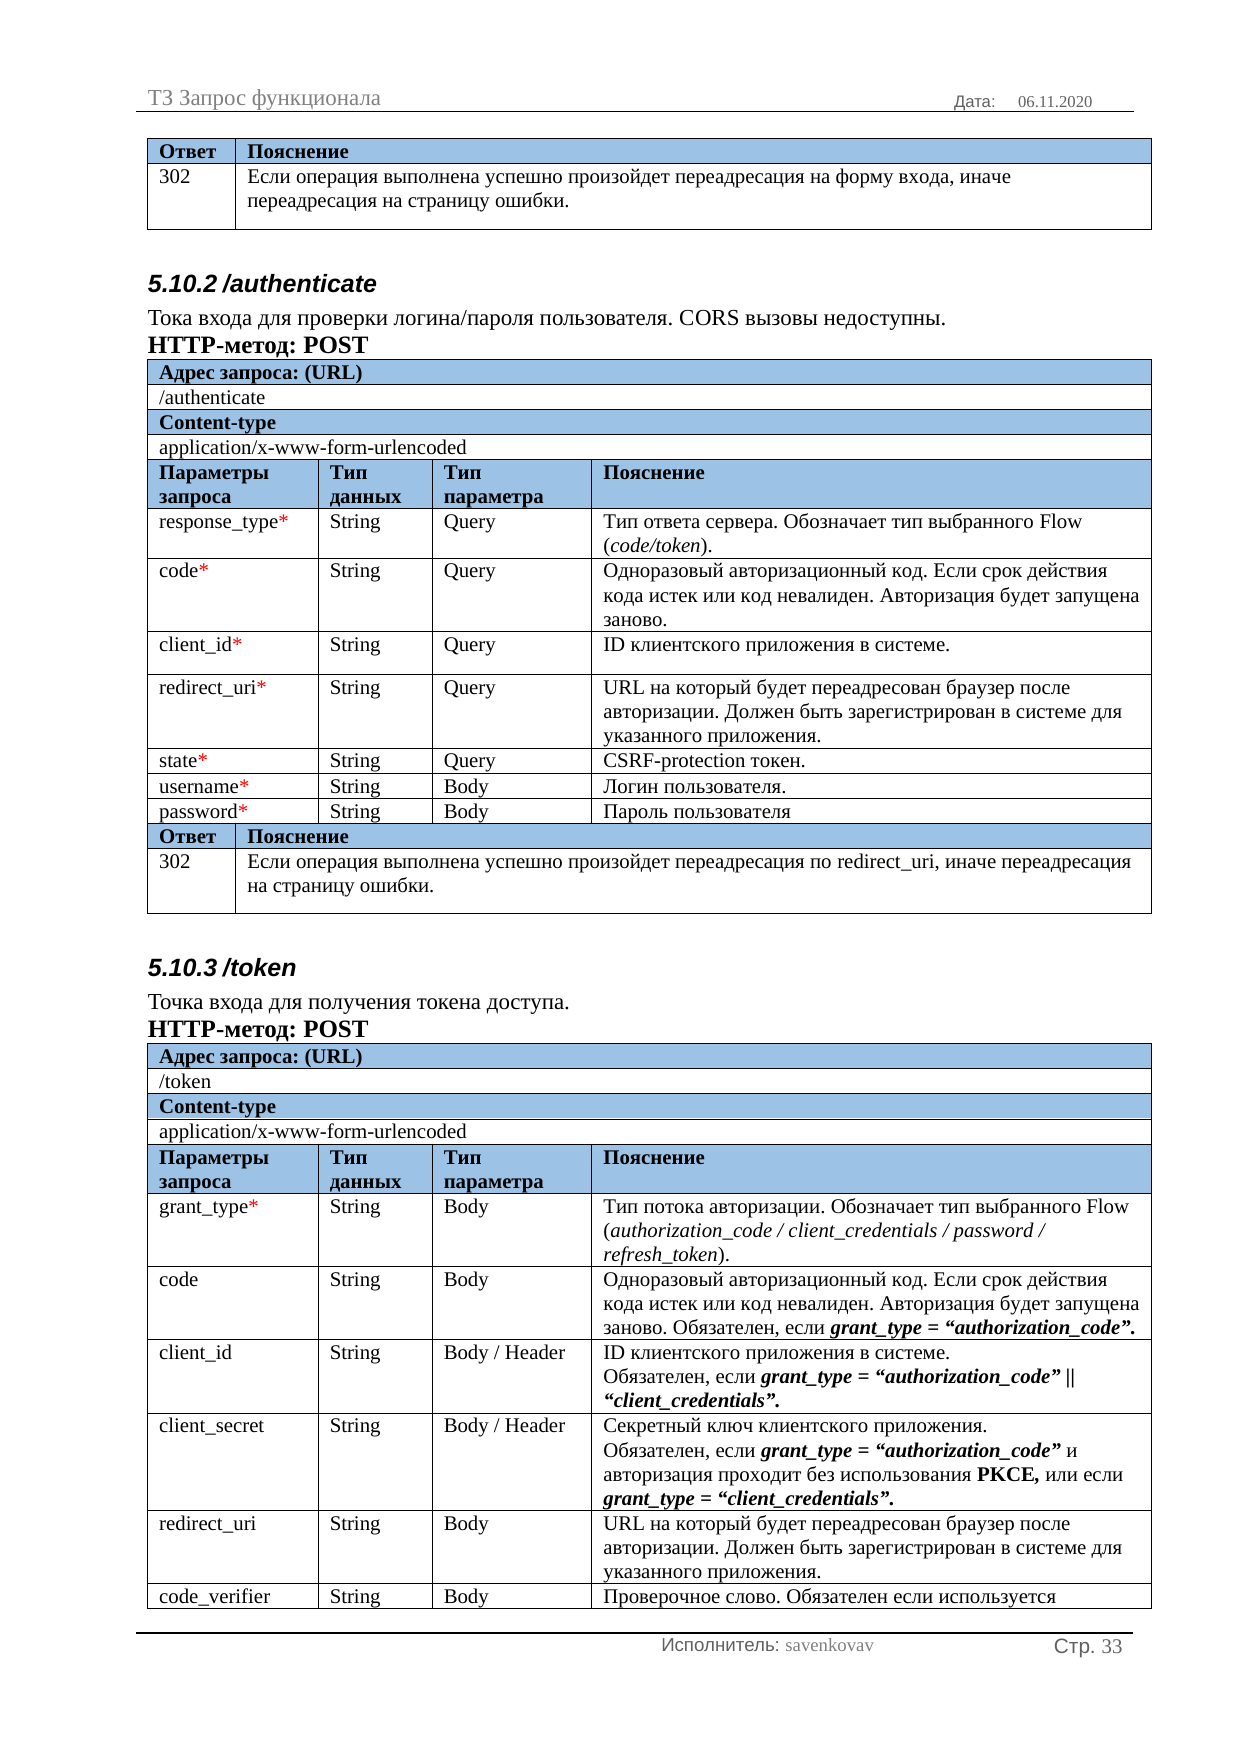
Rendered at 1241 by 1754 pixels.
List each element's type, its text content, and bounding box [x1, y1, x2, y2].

table_cell Тип параметра [433, 460, 591, 508]
table_cell Content-type [148, 1094, 1151, 1118]
table_cell Query [433, 509, 591, 557]
table_cell Одноразовый авторизационный код. Если срок действия кода истек или код невалиден. Авторизация будет запущена заново. Обязателен, если grant_type = “authorization_code”. [592, 1267, 1151, 1339]
text HTTP-метод: POST [148, 1014, 1152, 1043]
table_cell String [319, 1267, 432, 1339]
table_cell code_verifier [148, 1584, 318, 1608]
table_cell Проверочное слово. Обязателен если используется [592, 1584, 1151, 1608]
table_cell Если операция выполнена успешно произойдет переадресация на форму входа, иначе переадресация на страницу ошибки. [236, 164, 1151, 229]
table_cell Пароль пользователя [592, 799, 1151, 823]
table_cell Секретный ключ клиентского приложения. Обязателен, если grant_type = “authorization_code” и авторизация проходит без использования PKCE, или если grant_type = “client_credentials”. [592, 1414, 1151, 1510]
subtitle /token [148, 953, 1152, 982]
table_cell String [319, 1511, 432, 1583]
table_cell Body / Header [433, 1340, 591, 1412]
table_cell client_secret [148, 1414, 318, 1510]
table_cell Body / Header [433, 1414, 591, 1510]
table_cell response_type* [148, 509, 318, 557]
table_cell 302 [148, 849, 235, 913]
table_header Адрес запроcа: (URL) [148, 360, 1151, 384]
table_cell String [319, 749, 432, 772]
table_cell 302 [148, 164, 235, 229]
table_cell Body [433, 1194, 591, 1266]
table_cell Пояснение [236, 139, 1151, 163]
table_cell Тип ответа сервера. Обозначает тип выбранного Flow (code/token). [592, 509, 1151, 557]
table_cell application/x-www-form-urlencoded [148, 1120, 1151, 1143]
table_cell ID клиентского приложения в системе. Обязателен, если grant_type = “authorization_code” || “client_credentials”. [592, 1340, 1151, 1412]
table_cell client_id* [148, 632, 318, 674]
table_cell code [148, 1267, 318, 1339]
table_cell Пояснение [236, 824, 1151, 848]
table_cell String [319, 509, 432, 557]
table_cell Ответ [148, 824, 235, 848]
table_cell application/x-www-form-urlencoded [148, 435, 1151, 459]
table_cell username* [148, 774, 318, 798]
table_cell String [319, 774, 432, 798]
table_cell grant_type* [148, 1194, 318, 1266]
table_cell String [319, 1584, 432, 1608]
subtitle /authenticate [148, 268, 1152, 297]
table_cell Query [433, 632, 591, 674]
table_cell String [319, 675, 432, 747]
table_cell Пояснение [592, 1145, 1151, 1193]
table_cell URL на который будет переадресован браузер после авторизации. Должен быть зарегистрирован в системе для указанного приложения. [592, 675, 1151, 747]
table_cell Ответ [148, 139, 235, 163]
table_cell String [319, 1194, 432, 1266]
table_cell Если операция выполнена успешно произойдет переадресация по redirect_uri, иначе переадресация на страницу ошибки. [236, 849, 1151, 913]
table_cell Тип потока авторизации. Обозначает тип выбранного Flow (authorization_code / client_credentials / password / refresh_token). [592, 1194, 1151, 1266]
table_cell client_id [148, 1340, 318, 1412]
table_cell String [319, 799, 432, 823]
table_cell Логин пользователя. [592, 774, 1151, 798]
table_cell ID клиентского приложения в системе. [592, 632, 1151, 674]
table_cell Параметры запроса [148, 1145, 318, 1193]
table_cell Параметры запроса [148, 460, 318, 508]
table_cell Пояснение [592, 460, 1151, 508]
table_cell Body [433, 1267, 591, 1339]
table_cell redirect_uri* [148, 675, 318, 747]
table_cell String [319, 632, 432, 674]
table_cell String [319, 1340, 432, 1412]
table_cell Одноразовый авторизационный код. Если срок действия кода истек или код невалиден. Авторизация будет запущена заново. [592, 559, 1151, 631]
table_cell redirect_uri [148, 1511, 318, 1583]
table_cell Query [433, 749, 591, 772]
table_cell Body [433, 799, 591, 823]
table_header Адрес запроcа: (URL) [148, 1044, 1151, 1068]
table_cell String [319, 1414, 432, 1510]
table_cell code* [148, 559, 318, 631]
table_cell /authenticate [148, 385, 1151, 409]
table_cell state* [148, 749, 318, 772]
table_cell password* [148, 799, 318, 823]
table_cell CSRF-protection токен. [592, 749, 1151, 772]
text Точка входа для получения токена доступа. [148, 988, 1152, 1014]
text Тока входа для проверки логина/пароля пользователя. CORS вызовы недоступны. [148, 303, 1152, 330]
table_cell Тип параметра [433, 1145, 591, 1193]
table_cell Query [433, 675, 591, 747]
table_cell Body [433, 1584, 591, 1608]
table_cell Body [433, 774, 591, 798]
text HTTP-метод: POST [148, 330, 1152, 359]
table_cell Тип данных [319, 1145, 432, 1193]
table_cell Body [433, 1511, 591, 1583]
table_cell URL на который будет переадресован браузер после авторизации. Должен быть зарегистрирован в системе для указанного приложения. [592, 1511, 1151, 1583]
table_cell Query [433, 559, 591, 631]
table_cell Content-type [148, 410, 1151, 434]
table_cell String [319, 559, 432, 631]
table_cell Тип данных [319, 460, 432, 508]
table_cell /token [148, 1069, 1151, 1093]
